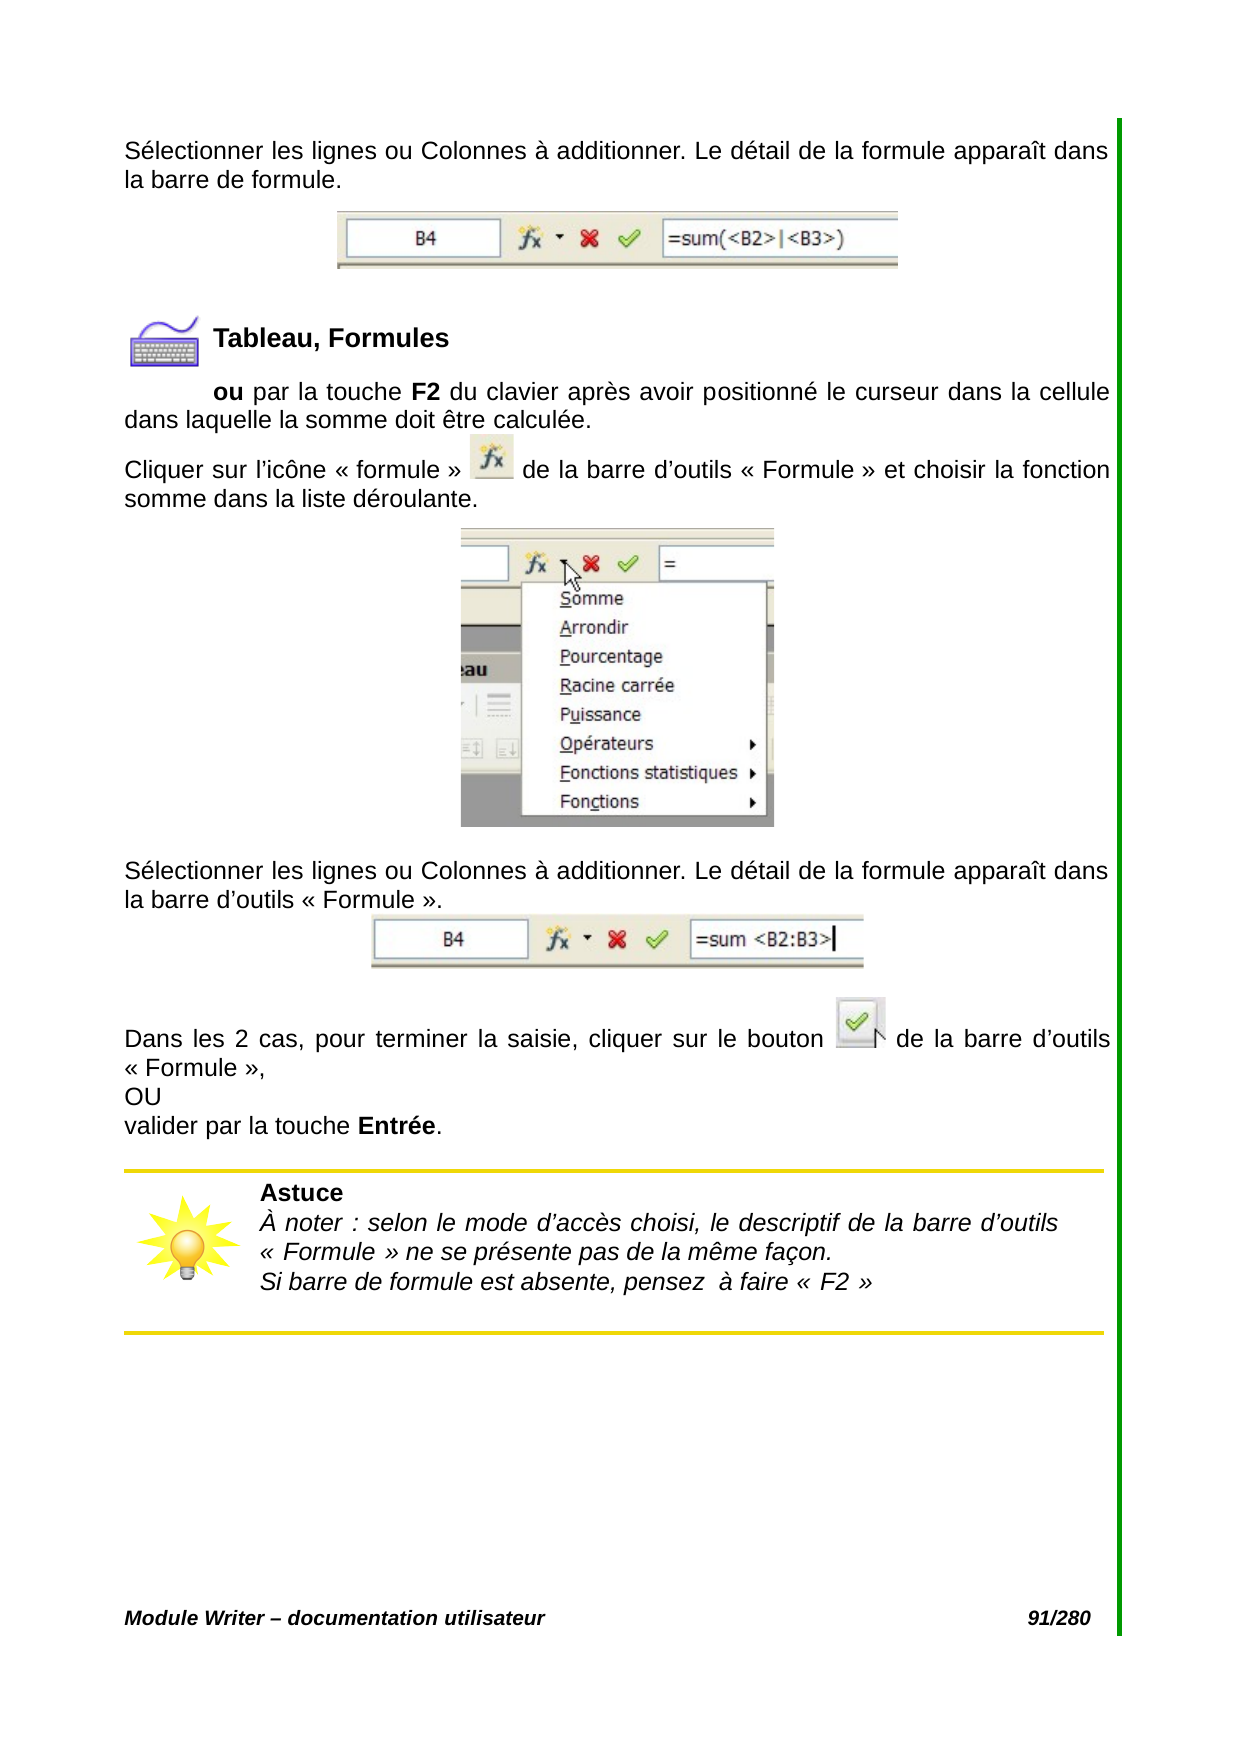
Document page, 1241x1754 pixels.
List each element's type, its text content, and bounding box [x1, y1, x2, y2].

text ou par la touche F2 du clavier après avoir positionné le curseur dans la cellule dans laquelle la somme doit être calculée. [124, 376, 1111, 434]
picture [337, 211, 898, 269]
picture [835, 997, 886, 1048]
text Sélectionner les lignes ou Colonnes à additionner. Le détail de la formule apparaît dans la barre de formule. [124, 136, 1111, 194]
text valider par la touche Entrée. [124, 1111, 1111, 1140]
text OU [124, 1082, 1111, 1111]
text Dans les 2 cas, pour terminer la saisie, cliquer sur le bouton de la barre d’outils « Formule », [124, 1021, 1111, 1082]
picture [371, 913, 864, 969]
table_header Astuce À noter : selon le mode d’accès choisi, le descriptif de la barre d’outils « Formule » ne se présente pas de la même façon. Si barre de formule est absente, pensez à faire « F2 » [254, 1173, 1104, 1331]
picture [129, 1178, 248, 1297]
text Sélectionner les lignes ou Colonnes à additionner. Le détail de la formule apparaît dans la barre d’outils « Formule ». [124, 856, 1111, 914]
text Cliquer sur l’icône « formule » de la barre d’outils « Formule » et choisir la fonction somme dans la liste déroulante. [124, 452, 1111, 513]
picture [469, 434, 514, 479]
text Tableau, Formules [202, 322, 1111, 353]
picture [126, 305, 202, 381]
table_header [124, 1173, 254, 1331]
picture [460, 528, 775, 827]
